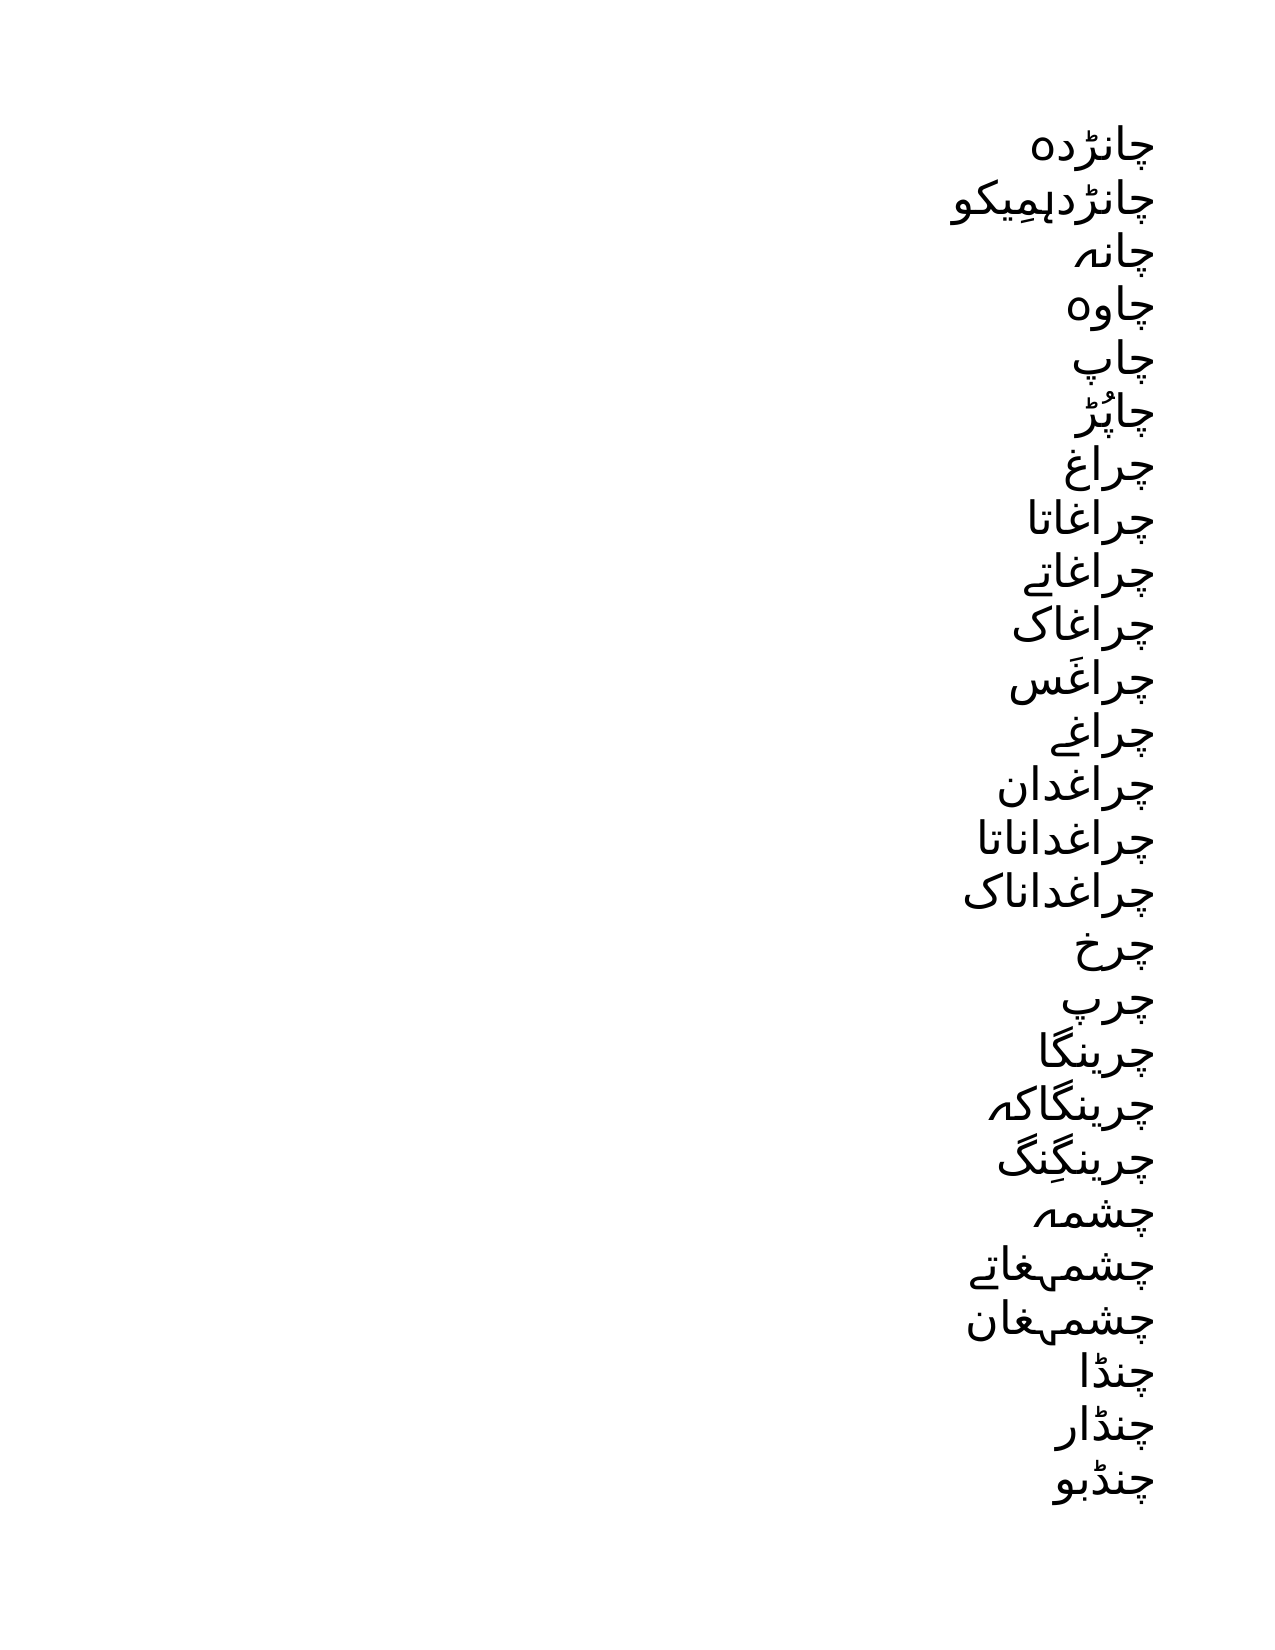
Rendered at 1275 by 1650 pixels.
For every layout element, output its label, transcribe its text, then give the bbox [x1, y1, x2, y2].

text چراغ [118, 438, 1157, 491]
text چنڈار [118, 1398, 1157, 1451]
text چشمہ​غاتے [118, 1238, 1157, 1291]
text چراغ​دان [118, 758, 1157, 811]
text چرخ [118, 918, 1157, 971]
text چاپ [118, 331, 1157, 385]
text چنڈبو [118, 1451, 1157, 1505]
text چانڑدہ [118, 118, 1157, 171]
text چراغ​داناک [118, 865, 1157, 918]
text چراغاتا [118, 491, 1157, 545]
text چشمہ​غان [118, 1291, 1157, 1345]
text چنڈا [118, 1345, 1157, 1398]
text چانڑدہ​مِیکو [118, 171, 1157, 225]
text چانہ [118, 225, 1157, 278]
text چرینگا [118, 1025, 1157, 1078]
text چراغ​داناتا [118, 811, 1157, 865]
text چاپُڑ [118, 385, 1157, 438]
text چشمہ [118, 1185, 1157, 1238]
text چراغاک [118, 598, 1157, 651]
text چراغَس [118, 651, 1157, 705]
text چاوہ [118, 278, 1157, 331]
text چرینگِنگ [118, 1131, 1157, 1185]
text چرپ [118, 971, 1157, 1025]
text چراغے [118, 705, 1157, 758]
text چراغاتے [118, 545, 1157, 598]
text چرینگاکہ [118, 1078, 1157, 1131]
